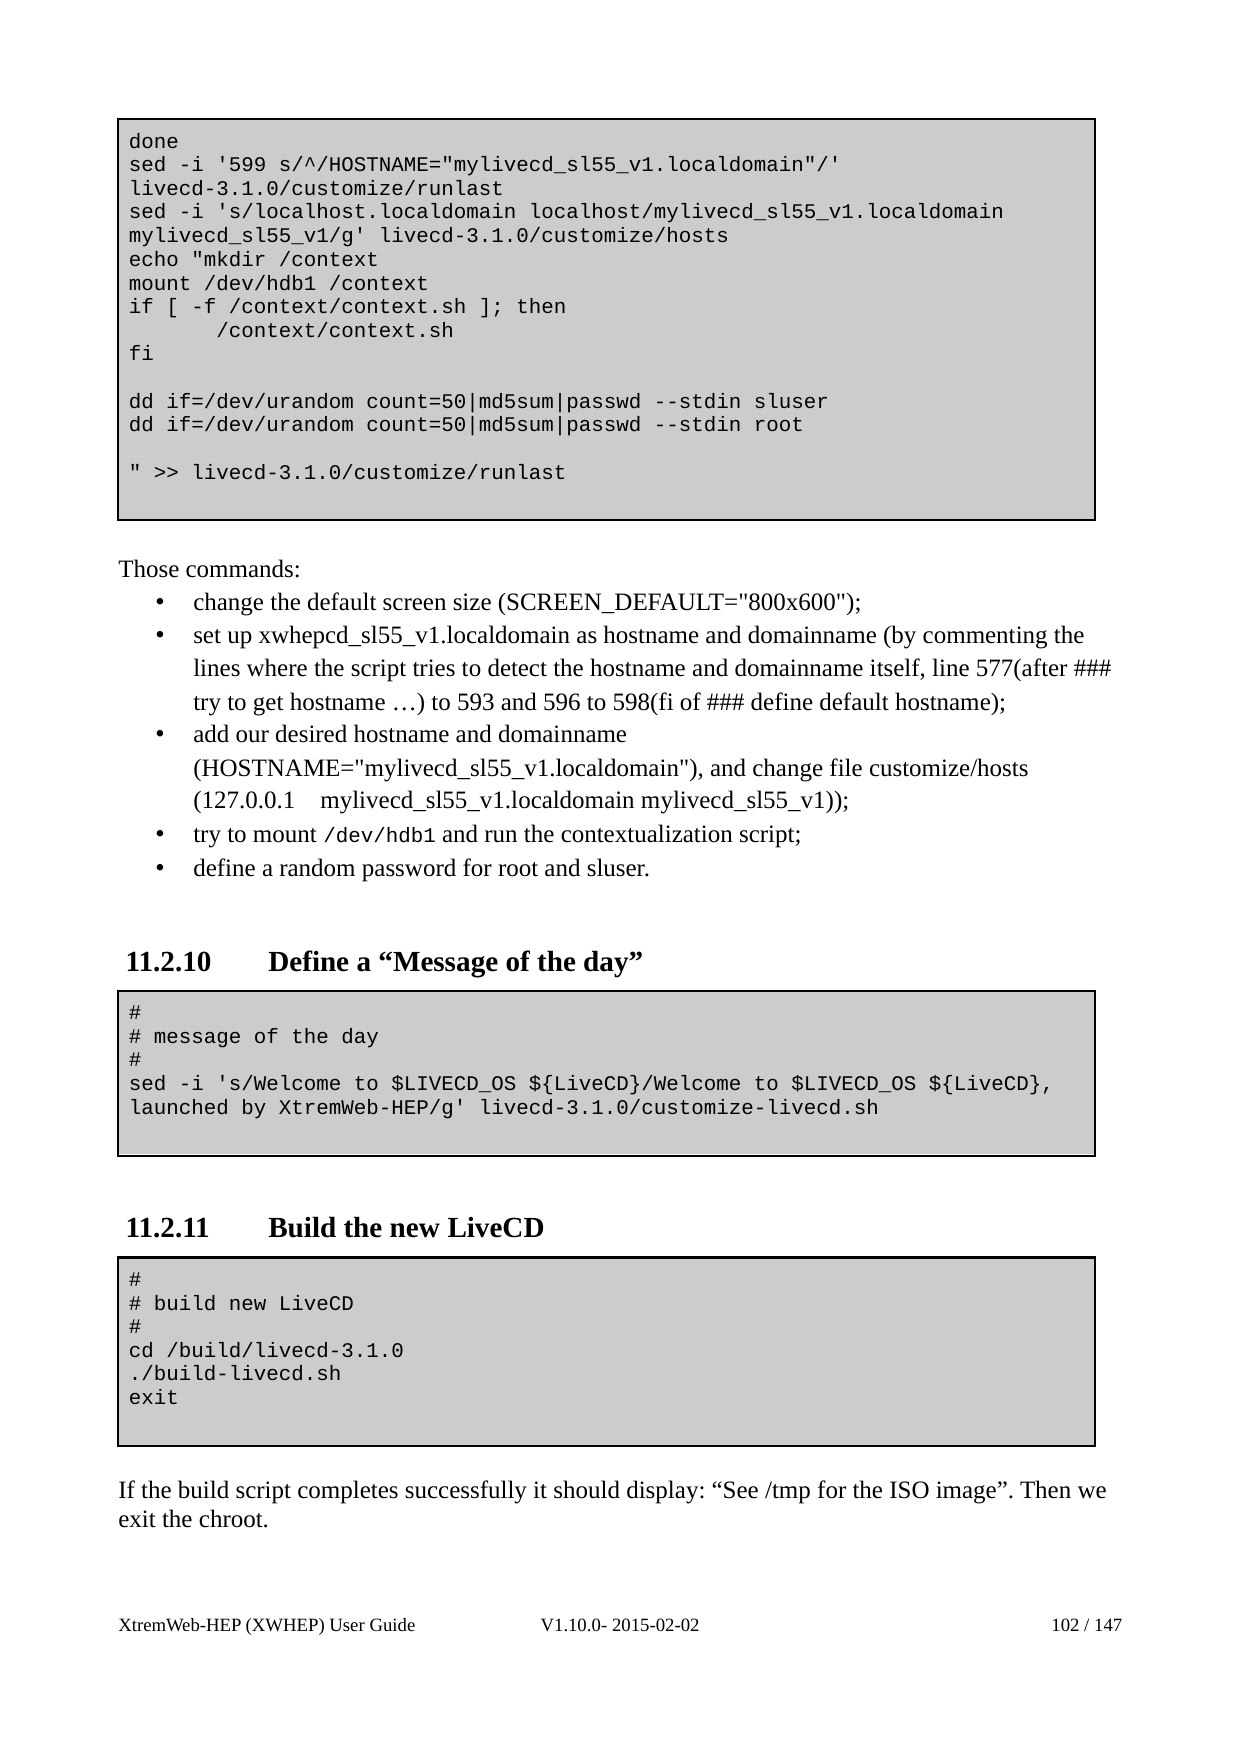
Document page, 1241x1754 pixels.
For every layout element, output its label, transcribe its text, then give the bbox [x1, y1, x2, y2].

list try to mount /dev/hdb1 and run the contextualization script; [156, 819, 1122, 848]
list change the default screen size (SCREEN_DEFAULT="800x600"); [156, 587, 1122, 616]
list set up xwhepcd_sl55_v1.localdomain as hostname and domainname (by commenting the lines where the script tries to detect the hostname and domainname itself, line 577(after ### try to get hostname …) to 593 and 596 to 598(fi of ### define default hostname); [156, 621, 1122, 715]
list define a random password for root and sluser. [156, 853, 1122, 881]
text Those commands: [118, 521, 1122, 583]
table_header done sed -i '599 s/^/HOSTNAME="mylivecd_sl55_v1.localdomain"/' livecd-3.1.0/customize/runlast sed -i 's/localhost.localdomain localhost/mylivecd_sl55_v1.localdomain mylivecd_sl55_v1/g' livecd-3.1.0/customize/hosts echo "mkdir /context mount /dev/hdb1 /context if [ -f /context/context.sh ]; then /context/context.sh fi dd if=/dev/urandom count=50|md5sum|passwd --stdin sluser dd if=/dev/urandom count=50|md5sum|passwd --stdin root " >> livecd-3.1.0/customize/runlast [119, 120, 1094, 519]
subtitle Build the new LiveCD [118, 1210, 1122, 1244]
list add our desired hostname and domainname (HOSTNAME="mylivecd_sl55_v1.localdomain"), and change file customize/hosts (127.0.0.1 mylivecd_sl55_v1.localdomain mylivecd_sl55_v1)); [156, 719, 1122, 814]
table_header # # build new LiveCD # cd /build/livecd-3.1.0 ./build-livecd.sh exit [119, 1259, 1094, 1445]
text If the build script completes successfully it should display: “See /tmp for the ISO image”. Then we exit the chroot. [118, 1476, 1122, 1533]
subtitle Define a “Message of the day” [118, 944, 1122, 977]
table_header # # message of the day # sed -i 's/Welcome to $LIVECD_OS ${LiveCD}/Welcome to $LIVECD_OS ${LiveCD}, launched by XtremWeb-HEP/g' livecd-3.1.0/customize-livecd.sh [119, 992, 1094, 1154]
